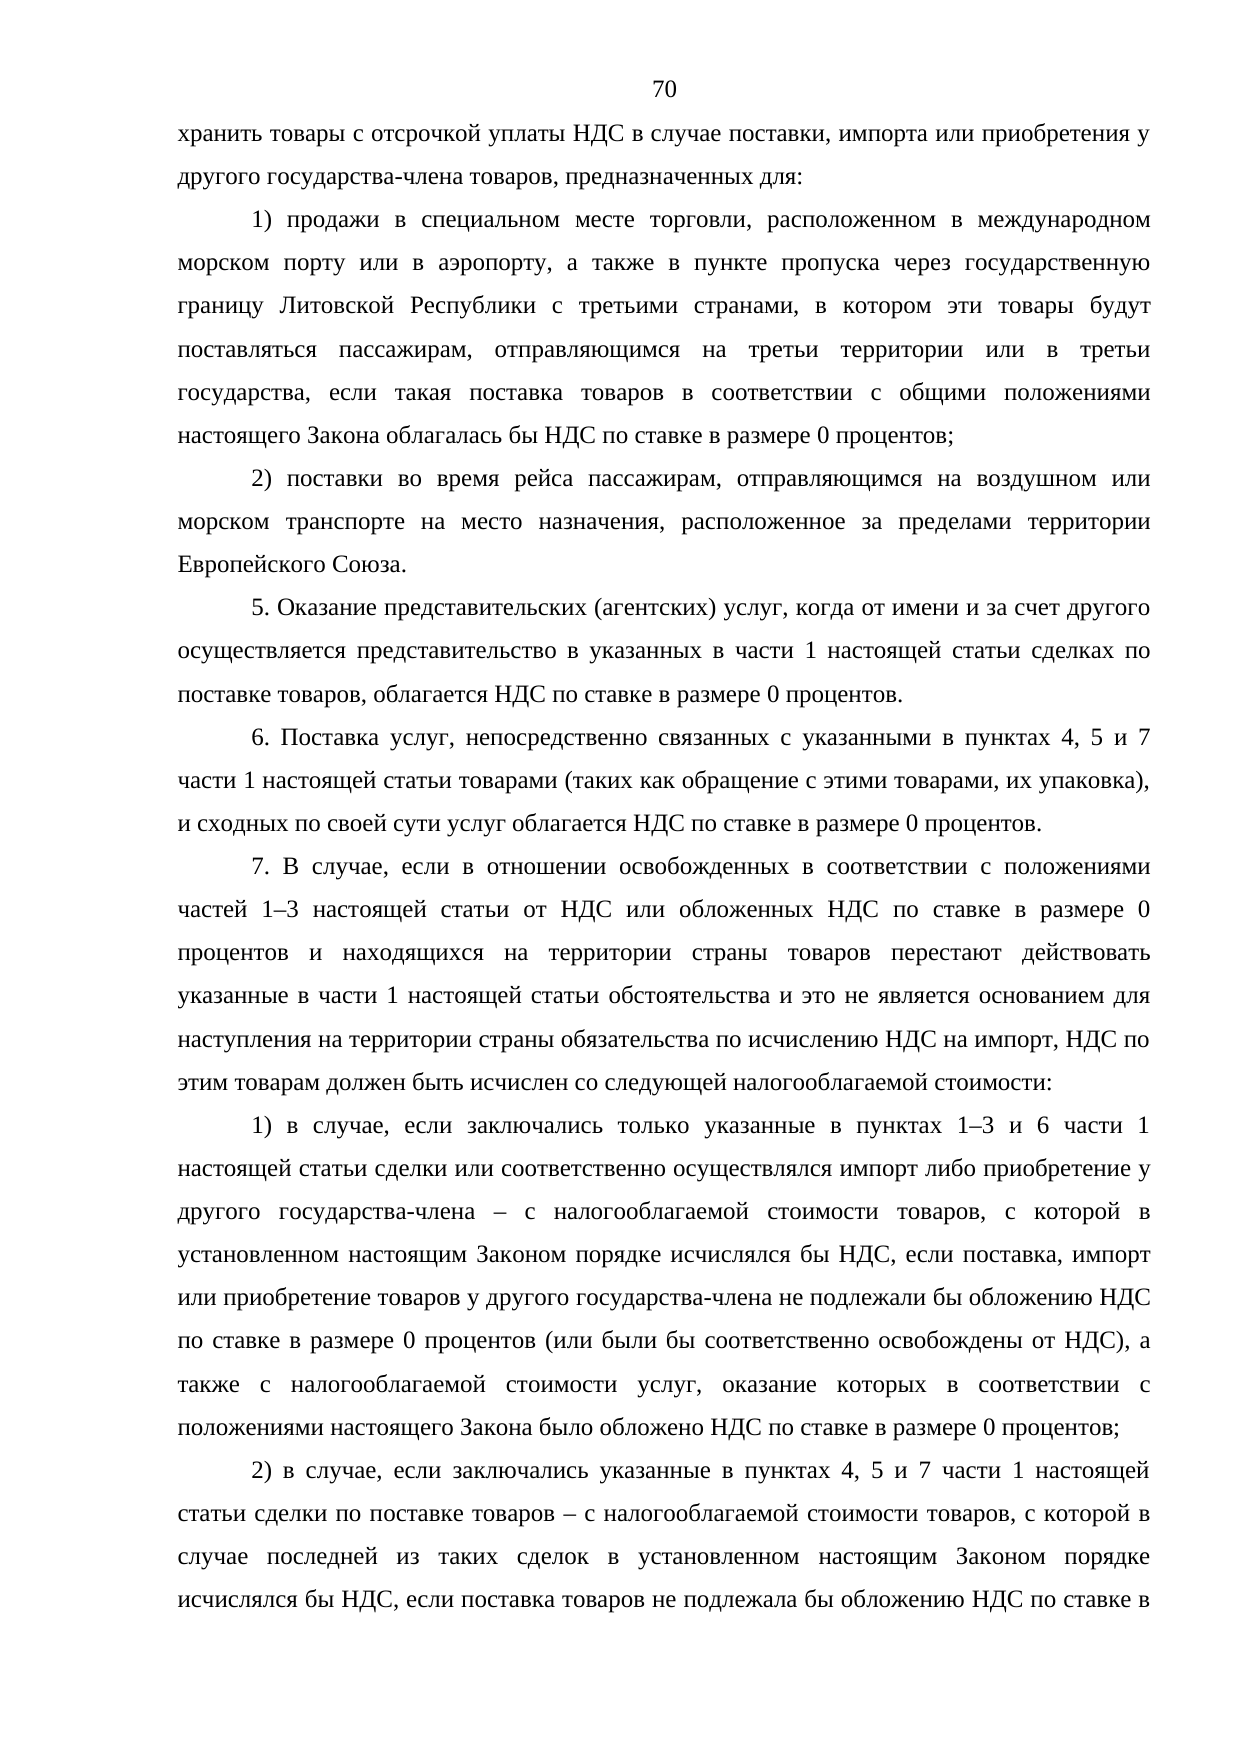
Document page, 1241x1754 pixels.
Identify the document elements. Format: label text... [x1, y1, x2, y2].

text 1) продажи в специальном месте торговли, расположенном в международном морском порту или в аэропорту, а также в пункте пропуска через государственную границу Литовской Республики с третьими странами, в котором эти товары будут поставляться пассажирам, отправляющимся на третьи территории или в третьи государства, если такая поставка товаров в соответствии с общими положениями настоящего Закона облагалась бы НДС по ставке в размере 0 процентов; [177, 204, 1152, 449]
text 5. Оказание представительских (агентских) услуг, когда от имени и за счет другого осуществляется представительство в указанных в части 1 настоящей статьи сделках по поставке товаров, облагается НДС по ставке в размере 0 процентов. [177, 592, 1152, 707]
text 2) поставки во время рейса пассажирам, отправляющимся на воздушном или морском транспорте на место назначения, расположенное за пределами территории Европейского Союза. [177, 463, 1152, 578]
text 7. В случае, если в отношении освобожденных в соответствии с положениями частей 1–3 настоящей статьи от НДС или обложенных НДС по ставке в размере 0 процентов и находящихся на территории страны товаров перестают действовать указанные в части 1 настоящей статьи обстоятельства и это не является основанием для наступления на территории страны обязательства по исчислению НДС на импорт, НДС по этим товарам должен быть исчислен со следующей налогооблагаемой стоимости: [177, 851, 1152, 1096]
text 2) в случае, если заключались указанные в пунктах 4, 5 и 7 части 1 настоящей статьи сделки по поставке товаров – с налогооблагаемой стоимости товаров, с которой в случае последней из таких сделок в установленном настоящим Законом порядке исчислялся бы НДС, если поставка товаров не подлежала бы обложению НДС по ставке в [177, 1455, 1152, 1613]
text 6. Поставка услуг, непосредственно связанных с указанными в пунктах 4, 5 и 7 части 1 настоящей статьи товарами (таких как обращение с этими товарами, их упаковка), и сходных по своей сути услуг облагается НДС по ставке в размере 0 процентов. [177, 722, 1152, 837]
text хранить товары с отсрочкой уплаты НДС в случае поставки, импорта или приобретения у другого государства-члена товаров, предназначенных для: [177, 118, 1152, 190]
text 1) в случае, если заключались только указанные в пунктах 1–3 и 6 части 1 настоящей статьи сделки или соответственно осуществлялся импорт либо приобретение у другого государства-члена – с налогооблагаемой стоимости товаров, с которой в установленном настоящим Законом порядке исчислялся бы НДС, если поставка, импорт или приобретение товаров у другого государства-члена не подлежали бы обложению НДС по ставке в размере 0 процентов (или были бы соответственно освобождены от НДС), а также с налогооблагаемой стоимости услуг, оказание которых в соответствии с положениями настоящего Закона было обложено НДС по ставке в размере 0 процентов; [177, 1110, 1152, 1441]
